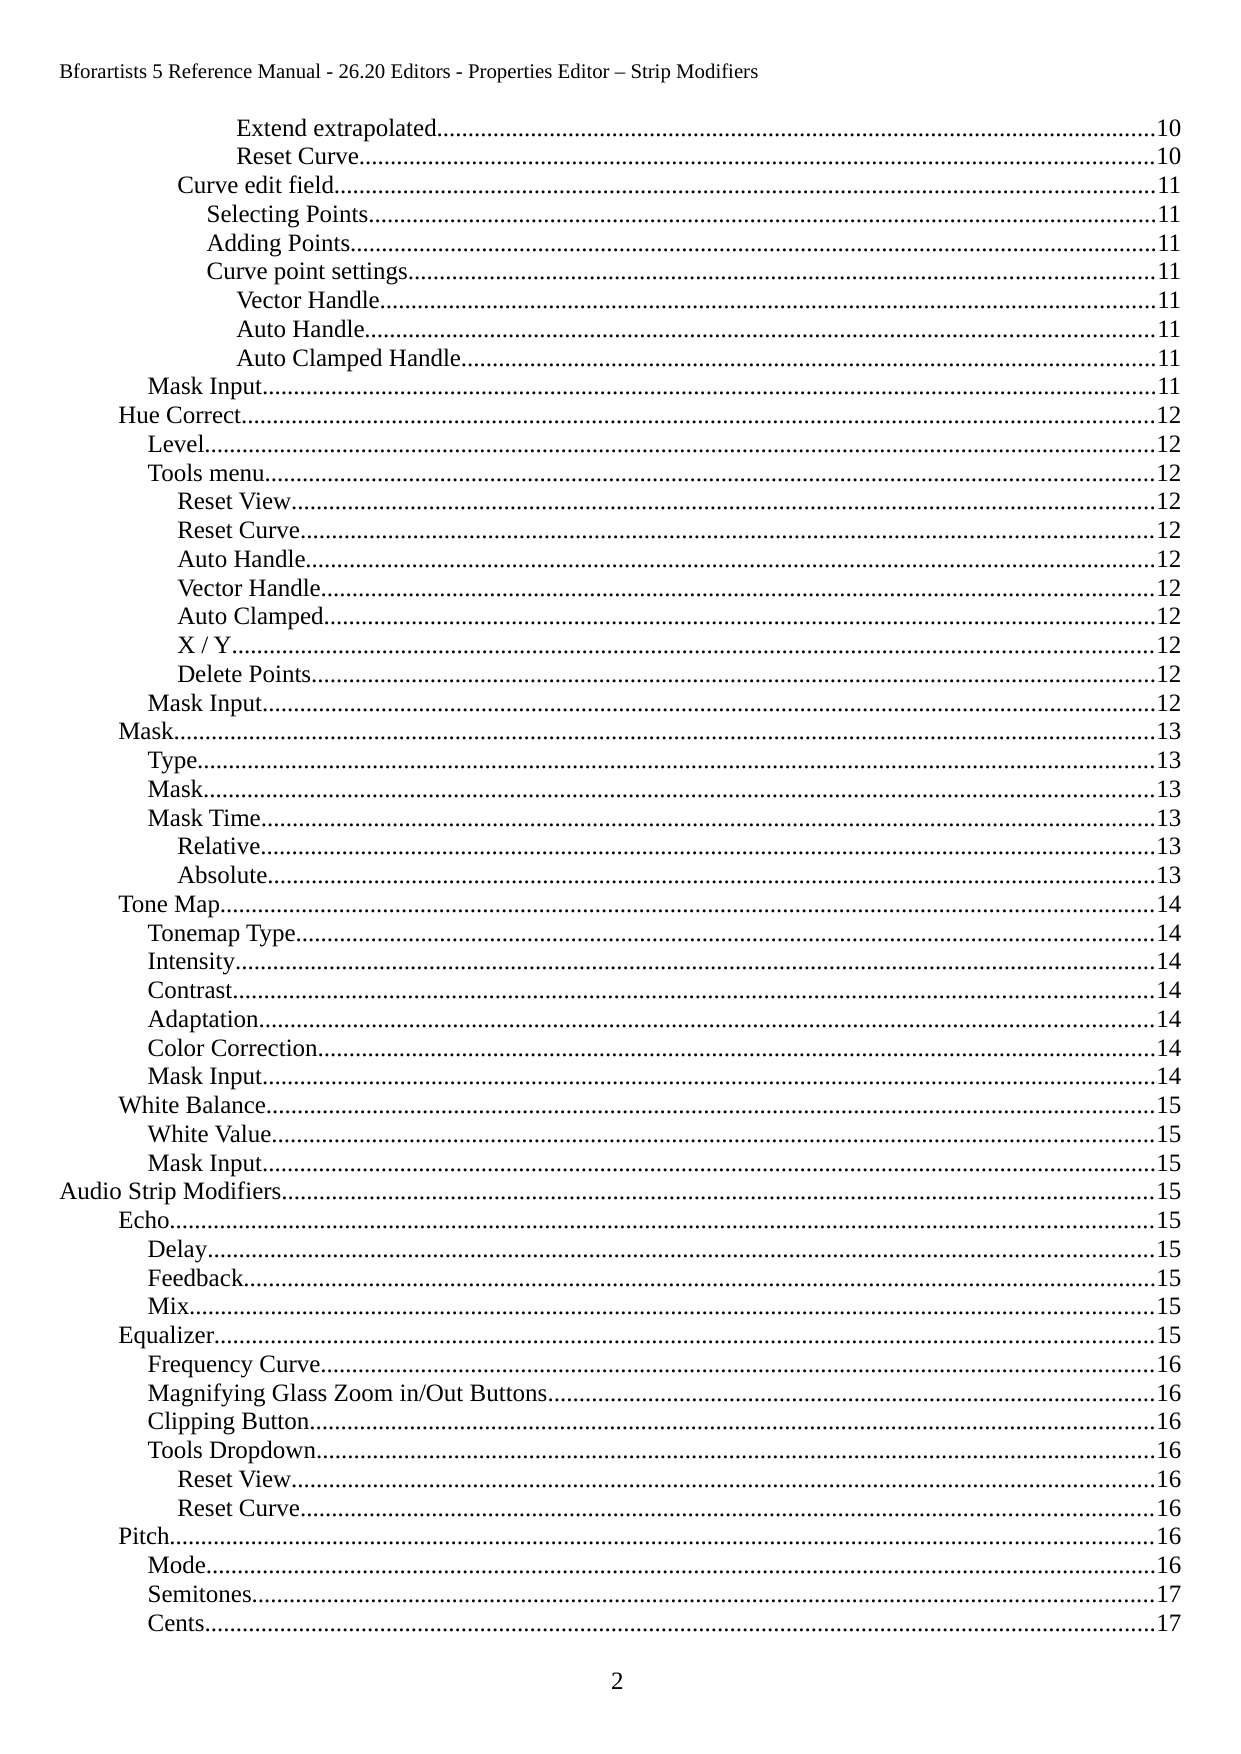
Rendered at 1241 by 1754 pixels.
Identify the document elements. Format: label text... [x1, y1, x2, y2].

text White Value 15 [147, 1119, 1181, 1148]
text Curve edit field 11 [177, 170, 1181, 199]
text Mask Input 14 [147, 1061, 1181, 1090]
text Auto Handle 11 [236, 314, 1181, 343]
text Equalizer 15 [118, 1320, 1181, 1349]
text Tools menu 12 [147, 458, 1181, 486]
text X / Y 12 [177, 630, 1181, 659]
text Mix 15 [147, 1291, 1181, 1320]
text Reset Curve 16 [177, 1493, 1181, 1521]
text Clipping Button 16 [147, 1406, 1181, 1435]
text Delete Points 12 [177, 659, 1181, 688]
text Adding Points 11 [206, 228, 1181, 256]
text Intensity 14 [147, 946, 1181, 975]
text Color Correction 14 [147, 1033, 1181, 1061]
text Mask Input 15 [147, 1148, 1181, 1176]
text Absolute 13 [177, 860, 1181, 889]
text Mask 13 [147, 774, 1181, 803]
text Mask Time 13 [147, 803, 1181, 831]
text Audio Strip Modifiers 15 [59, 1176, 1181, 1205]
text Mask 13 [118, 716, 1181, 745]
text Delay 15 [147, 1234, 1181, 1263]
text Auto Clamped 12 [177, 601, 1181, 630]
text Reset Curve 12 [177, 515, 1181, 544]
text Level 12 [147, 429, 1181, 458]
text Feedback 15 [147, 1263, 1181, 1291]
text Semitones 17 [147, 1579, 1181, 1608]
text Type 13 [147, 745, 1181, 774]
text Hue Correct 12 [118, 400, 1181, 429]
text Mode 16 [147, 1550, 1181, 1579]
text Tone Map 14 [118, 889, 1181, 918]
text Extend extrapolated 10 [236, 113, 1181, 141]
text Reset View 16 [177, 1464, 1181, 1493]
text Vector Handle 12 [177, 573, 1181, 601]
text Adaptation 14 [147, 1004, 1181, 1033]
text Cents 17 [147, 1608, 1181, 1636]
text Magnifying Glass Zoom in/Out Buttons 16 [147, 1378, 1181, 1406]
text Mask Input 12 [147, 688, 1181, 716]
text Curve point settings 11 [206, 256, 1181, 285]
text Tonemap Type 14 [147, 918, 1181, 946]
text Mask Input 11 [147, 371, 1181, 400]
text Echo 15 [118, 1205, 1181, 1234]
text Contrast 14 [147, 975, 1181, 1004]
text Frequency Curve 16 [147, 1349, 1181, 1378]
text Relative 13 [177, 831, 1181, 860]
text Tools Dropdown 16 [147, 1435, 1181, 1464]
text Vector Handle 11 [236, 285, 1181, 314]
text Pitch 16 [118, 1521, 1181, 1550]
text Reset Curve 10 [236, 141, 1181, 170]
text Auto Clamped Handle 11 [236, 343, 1181, 371]
text Selecting Points 11 [206, 199, 1181, 228]
text White Balance 15 [118, 1090, 1181, 1119]
text Auto Handle 12 [177, 544, 1181, 573]
text Reset View 12 [177, 486, 1181, 515]
